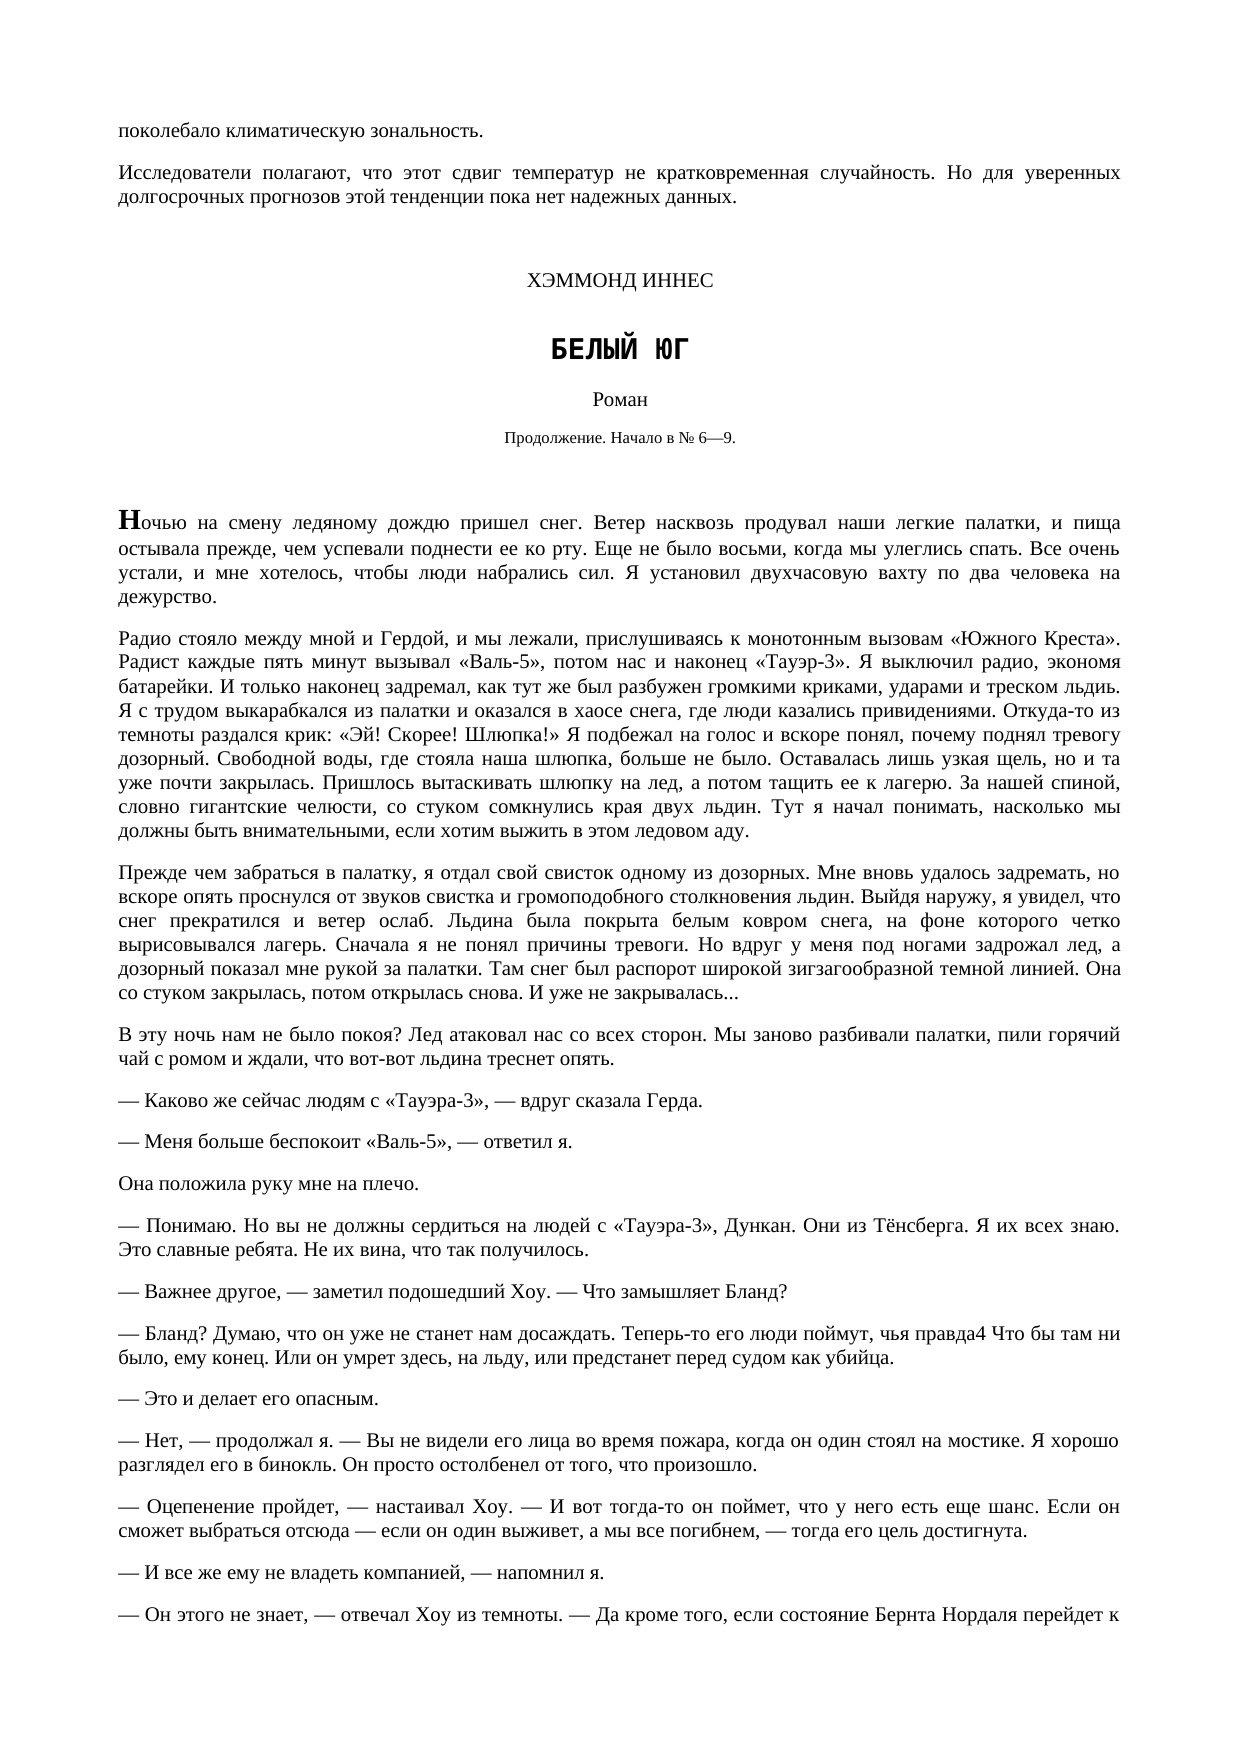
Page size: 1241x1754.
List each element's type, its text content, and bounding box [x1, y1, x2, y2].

text Радио стояло между мной и Гердой, и мы лежали, прислушиваясь к монотонным вызовам «Южного Креста». Радист каждые пять минут вызывал «Валь-5», потом нас и наконец «Тауэр-3». Я выключил радио, экономя батарейки. И только наконец задремал, как тут же был разбужен громкими криками, ударами и треском льдиь. Я с трудом выкарабкался из палатки и оказался в хаосе снега, где люди казались привидениями. Откуда-то из темноты раздался крик: «Эй! Скорее! Шлюпка!» Я подбежал на голос и вскоре понял, почему поднял тревогу дозорный. Свободной воды, где стояла наша шлюпка, больше не было. Оставалась лишь узкая щель, но и та уже почти закрылась. Пришлось вытаскивать шлюпку на лед, а потом тащить ее к лагерю. За нашей спиной, словно гигантские челюсти, со стуком сомкнулись края двух льдин. Тут я начал понимать, насколько мы должны быть внимательными, если хотим выжить в этом ледовом аду. [118, 625, 1122, 842]
text Ночью на смену ледяному дождю пришел снег. Ветер насквозь продувал наши легкие палатки, и пища остывала прежде, чем успевали поднести ее ко рту. Еще не было восьми, когда мы улеглись спать. Все очень устали, и мне хотелось, чтобы люди набрались сил. Я установил двухчасовую вахту по два человека на дежурство. [118, 502, 1122, 608]
text — Нет, — продолжал я. — Вы не видели его лица во время пожара, когда он один стоял на мостике. Я хорошо разглядел его в бинокль. Он просто остолбенел от того, что произошло. [118, 1428, 1122, 1476]
text Исследователи полагают, что этот сдвиг температур не кратковременная случайность. Но для уверенных долгосрочных прогнозов этой тенденции пока нет надежных данных. [118, 160, 1122, 208]
text — Понимаю. Но вы не должны сердиться на людей с «Тауэра-3», Дункан. Они из Тёнсберга. Я их всех знаю. Это славные ребята. Не их вина, что так получилось. [118, 1213, 1122, 1261]
text ХЭММОНД ИННЕС [118, 267, 1122, 292]
text В эту ночь нам не было покоя? Лед атаковал нас со всех сторон. Мы заново разбивали палатки, пили горячий чай с ромом и ждали, что вот-вот льдина треснет опять. [118, 1022, 1122, 1070]
text — Бланд? Думаю, что он уже не станет нам досаждать. Теперь-то его люди поймут, чья правда4 Что бы там ни было, ему конец. Или он умрет здесь, на льду, или предстанет перед судом как убийца. [118, 1321, 1122, 1369]
text — Он этого не знает, — отвечал Хоу из темноты. — Да кроме того, если состояние Бернта Нордаля перейдет к [118, 1602, 1122, 1626]
text — Каково же сейчас людям с «Тауэра-3», — вдруг сказала Герда. [118, 1088, 1122, 1112]
text — Важнее другое, — заметил подошедший Хоу. — Что замышляет Бланд? [118, 1279, 1122, 1303]
text Роман [118, 386, 1122, 411]
text — Это и делает его опасным. [118, 1386, 1122, 1410]
text — И все же ему не владеть компанией, — напомнил я. [118, 1560, 1122, 1584]
text — Оцепенение пройдет, — настаивал Хоу. — И вот тогда-то он поймет, что у него есть еще шанс. Если он сможет выбраться отсюда — если он один выживет, а мы все погибнем, — тогда его цель достигнута. [118, 1494, 1122, 1542]
text поколебало климатическую зональность. [118, 118, 1122, 142]
subtitle БЕЛЫЙ ЮГ [118, 328, 1122, 368]
text Продолжение. Начало в № 6—9. [118, 428, 1122, 447]
text Она положила руку мне на плечо. [118, 1171, 1122, 1195]
text Прежде чем забраться в палатку, я отдал свой свисток одному из дозорных. Мне вновь удалось задремать, но вскоре опять проснулся от звуков свистка и громоподобного столкновения льдин. Выйдя наружу, я увидел, что снег прекратился и ветер ослаб. Льдина была покрыта белым ковром снега, на фоне которого четко вырисовывался лагерь. Сначала я не понял причины тревоги. Но вдруг у меня под ногами задрожал лед, а дозорный показал мне рукой за палатки. Там снег был распорот широкой зигзагообразной темной линией. Она со стуком закрылась, потом открылась снова. И уже не закрывалась... [118, 860, 1122, 1004]
text — Меня больше беспокоит «Валь-5», — ответил я. [118, 1129, 1122, 1153]
